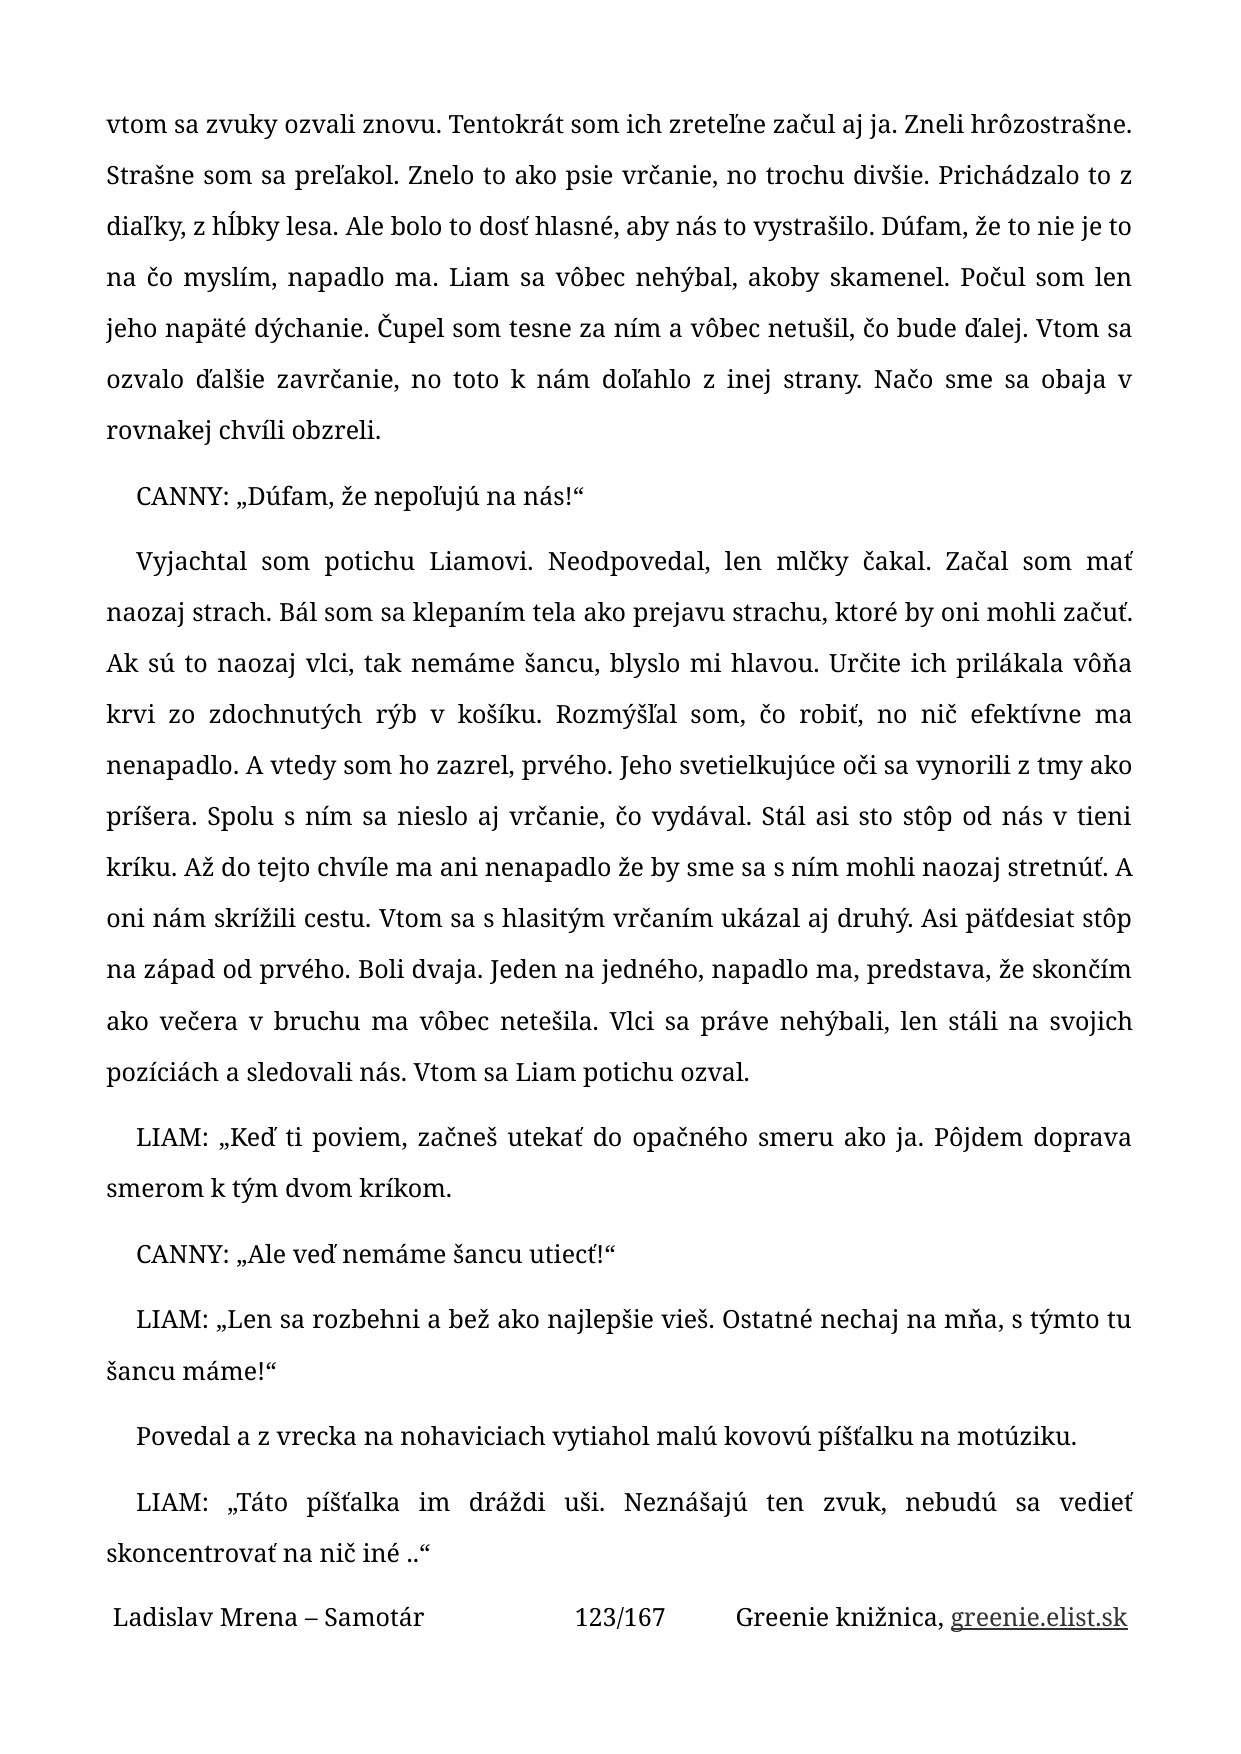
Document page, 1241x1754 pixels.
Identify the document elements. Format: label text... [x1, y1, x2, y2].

text LIAM: „Len sa rozbehni a bež ako najlepšie vieš. Ostatné nechaj na mňa, s týmto tu šancu máme!“ [106, 1302, 1134, 1387]
text Povedal a z vrecka na nohaviciach vytiahol malú kovovú píšťalku na motúziku. [106, 1419, 1134, 1453]
text LIAM: „Táto píšťalka im dráždi uši. Neznášajú ten zvuk, nebudú sa vedieť skoncentrovať na nič iné ..“ [106, 1484, 1134, 1569]
text CANNY: „Dúfam, že nepoľujú na nás!“ [106, 478, 1134, 512]
text LIAM: „Keď ti poviem, začneš utekať do opačného smeru ako ja. Pôjdem doprava smerom k tým dvom kríkom. [106, 1120, 1134, 1205]
text CANNY: „Ale veď nemáme šancu utiecť!“ [106, 1236, 1134, 1271]
text vtom sa zvuky ozvali znovu. Tentokrát som ich zreteľne začul aj ja. Zneli hrôzostrašne. Strašne som sa preľakol. Znelo to ako psie vrčanie, no trochu divšie. Prichádzalo to z diaľky, z hĺbky lesa. Ale bolo to dosť hlasné, aby nás to vystrašilo. Dúfam, že to nie je to na čo myslím, napadlo ma. Liam sa vôbec nehýbal, akoby skamenel. Počul som len jeho napäté dýchanie. Čupel som tesne za ním a vôbec netušil, čo bude ďalej. Vtom sa ozvalo ďalšie zavrčanie, no toto k nám doľahlo z inej strany. Načo sme sa obaja v rovnakej chvíli obzreli. [106, 106, 1134, 447]
text Vyjachtal som potichu Liamovi. Neodpovedal, len mlčky čakal. Začal som mať naozaj strach. Bál som sa klepaním tela ako prejavu strachu, ktoré by oni mohli začuť. Ak sú to naozaj vlci, tak nemáme šancu, blyslo mi hlavou. Určite ich prilákala vôňa krvi zo zdochnutých rýb v košíku. Rozmýšľal som, čo robiť, no nič efektívne ma nenapadlo. A vtedy som ho zazrel, prvého. Jeho svetielkujúce oči sa vynorili z tmy ako príšera. Spolu s ním sa nieslo aj vrčanie, čo vydával. Stál asi sto stôp od nás v tieni kríku. Až do tejto chvíle ma ani nenapadlo že by sme sa s ním mohli naozaj stretnúť. A oni nám skrížili cestu. Vtom sa s hlasitým vrčaním ukázal aj druhý. Asi päťdesiat stôp na západ od prvého. Boli dvaja. Jeden na jedného, napadlo ma, predstava, že skončím ako večera v bruchu ma vôbec netešila. Vlci sa práve nehýbali, len stáli na svojich pozíciách a sledovali nás. Vtom sa Liam potichu ozval. [106, 544, 1134, 1088]
